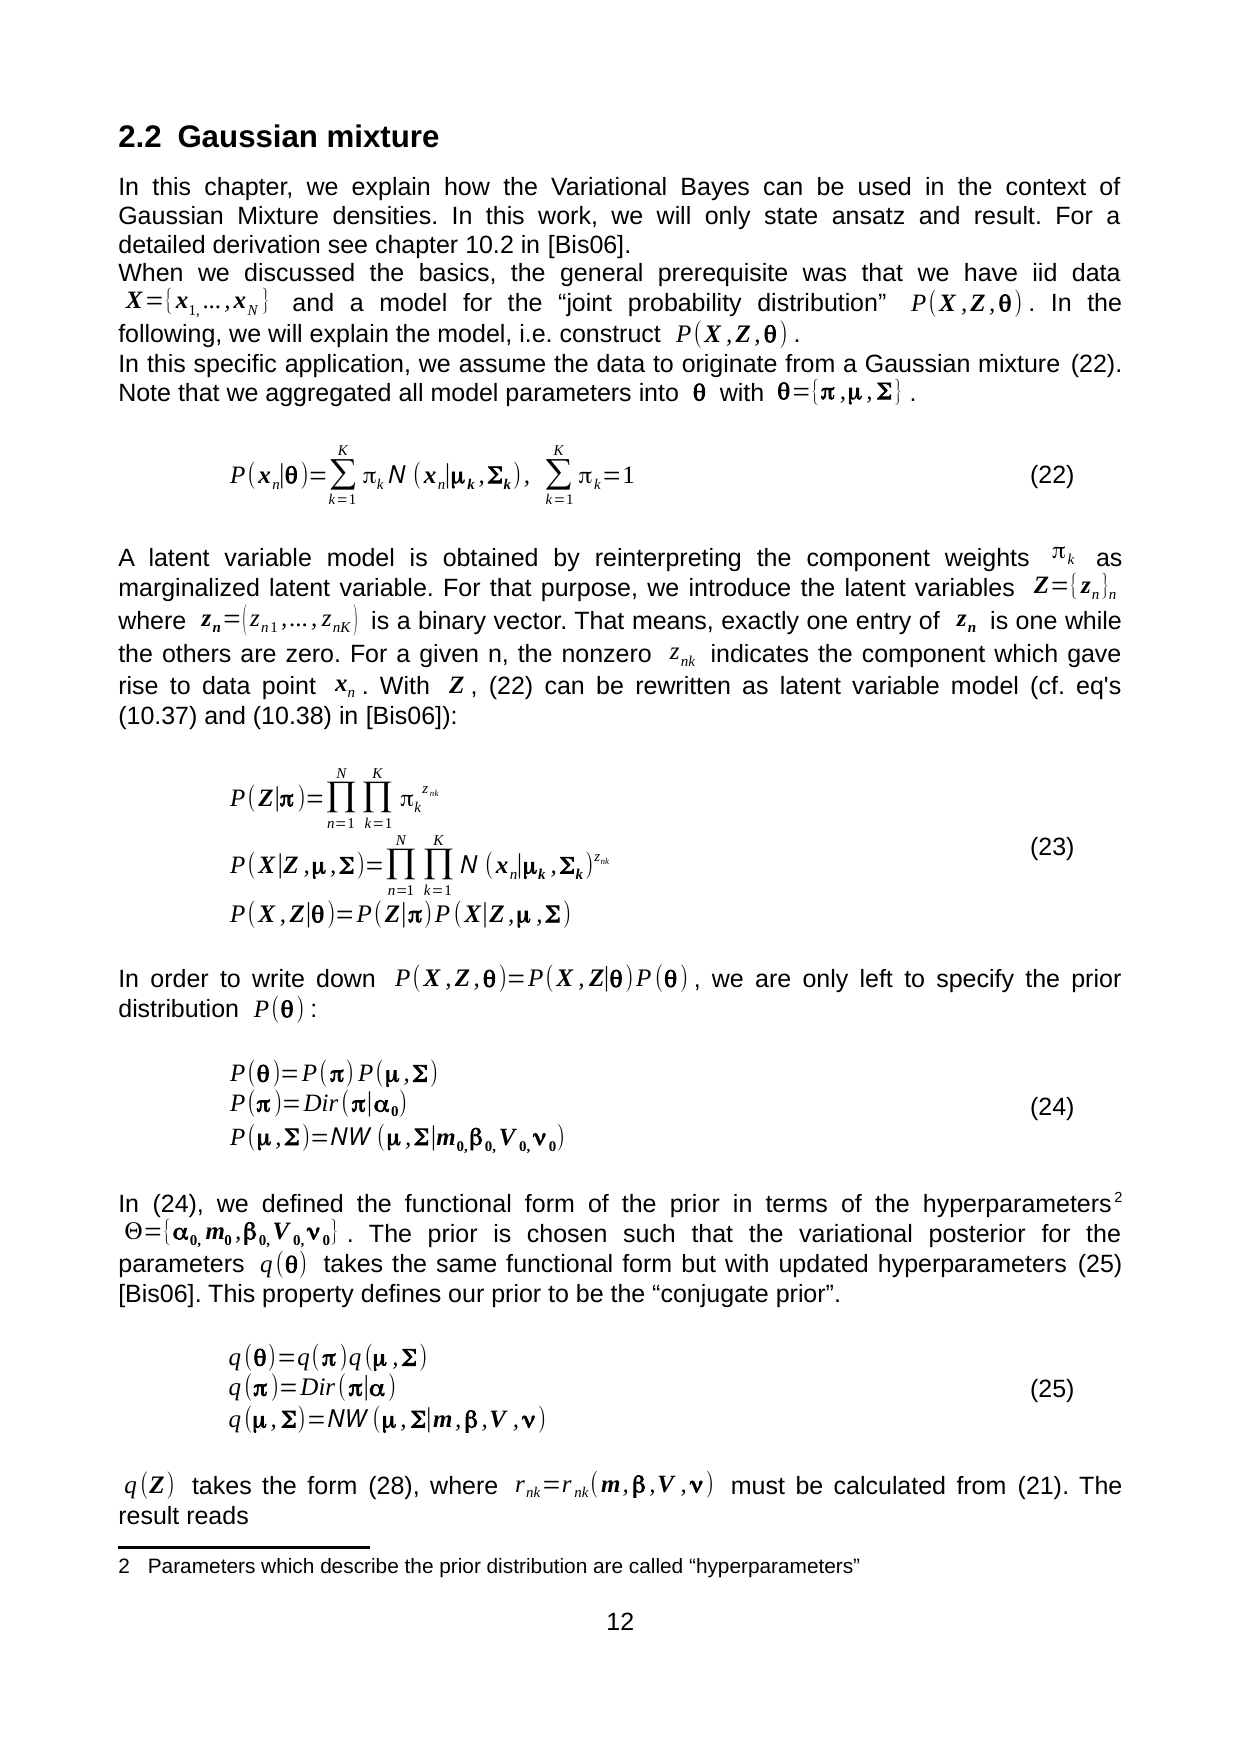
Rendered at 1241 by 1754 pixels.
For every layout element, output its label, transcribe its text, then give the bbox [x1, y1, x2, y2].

table_header (25) [1024, 1336, 1123, 1440]
table_header [118, 435, 217, 514]
subtitle Gaussian mixture [118, 118, 1122, 154]
table_header [217, 1336, 1024, 1440]
table_header (23) [1024, 758, 1123, 934]
text Parameters which describe the prior distribution are called “hyperparameters” [118, 1554, 1122, 1578]
text In this specific application, we assume the data to originate from a Gaussian mixture (22). Note that we aggregated all model parameters into with . [118, 349, 1122, 406]
text A latent variable model is obtained by reinterpreting the component weights as marginalized latent variable. For that purpose, we introduce the latent variables where is a binary vector. That means, exactly one entry of is one while the others are zero. For a given n, the nonzero indicates the component which gave rise to data point . With , (22) can be rewritten as latent variable model (cf. eq's (10.37) and (10.38) in [Bis06]): [118, 543, 1122, 729]
table_header (24) [1024, 1052, 1123, 1160]
text takes the form (28), where must be calculated from (21). The result reads [118, 1469, 1122, 1530]
table_header [118, 758, 217, 934]
table_header [217, 1052, 1024, 1160]
table_header [118, 1052, 217, 1160]
text In (24), we defined the functional form of the prior in terms of the hyperparameters . The prior is chosen such that the variational posterior for the parameters takes the same functional form but with updated hyperparameters (25) [Bis06]. This property defines our prior to be the “conjugate prior”. [118, 1189, 1122, 1308]
table_header [217, 435, 1024, 514]
text In order to write down , we are only left to specify the prior distribution : [118, 963, 1122, 1023]
table_header (22) [1024, 435, 1123, 514]
table_header [118, 1336, 217, 1440]
table_header [217, 758, 1024, 934]
text In this chapter, we explain how the Variational Bayes can be used in the context of Gaussian Mixture densities. In this work, we will only state ansatz and result. For a detailed derivation see chapter 10.2 in [Bis06]. [118, 172, 1122, 258]
text When we discussed the basics, the general prerequisite was that we have iid data and a model for the “joint probability distribution” . In the following, we will explain the model, i.e. construct . [118, 258, 1122, 349]
